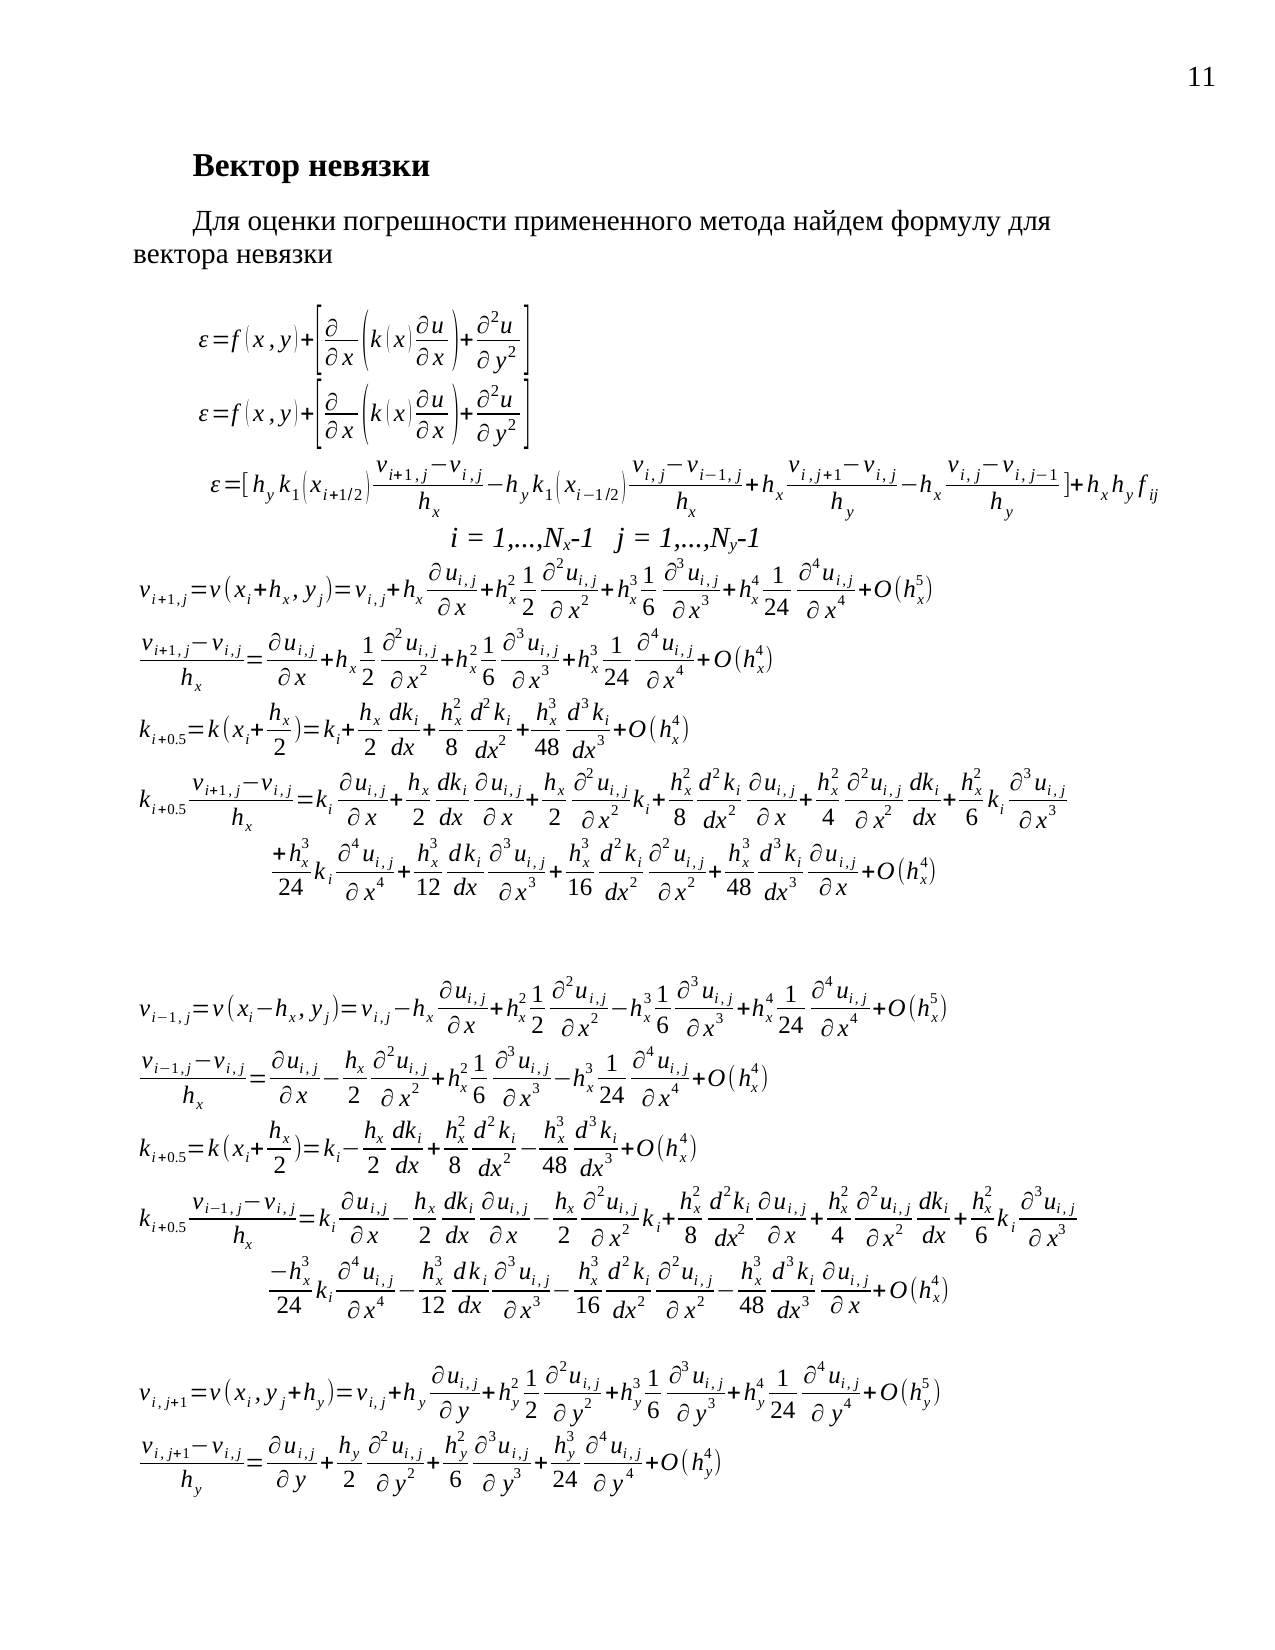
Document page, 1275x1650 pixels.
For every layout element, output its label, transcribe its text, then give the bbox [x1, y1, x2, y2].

text i = 1,...,Nx-1 j = 1,...,Ny-1 [74, 520, 1137, 554]
subtitle Вектор невязки [133, 146, 1137, 184]
text Для оценки погрешности примененного метода найдем формулу для вектора невязки [133, 203, 1137, 270]
